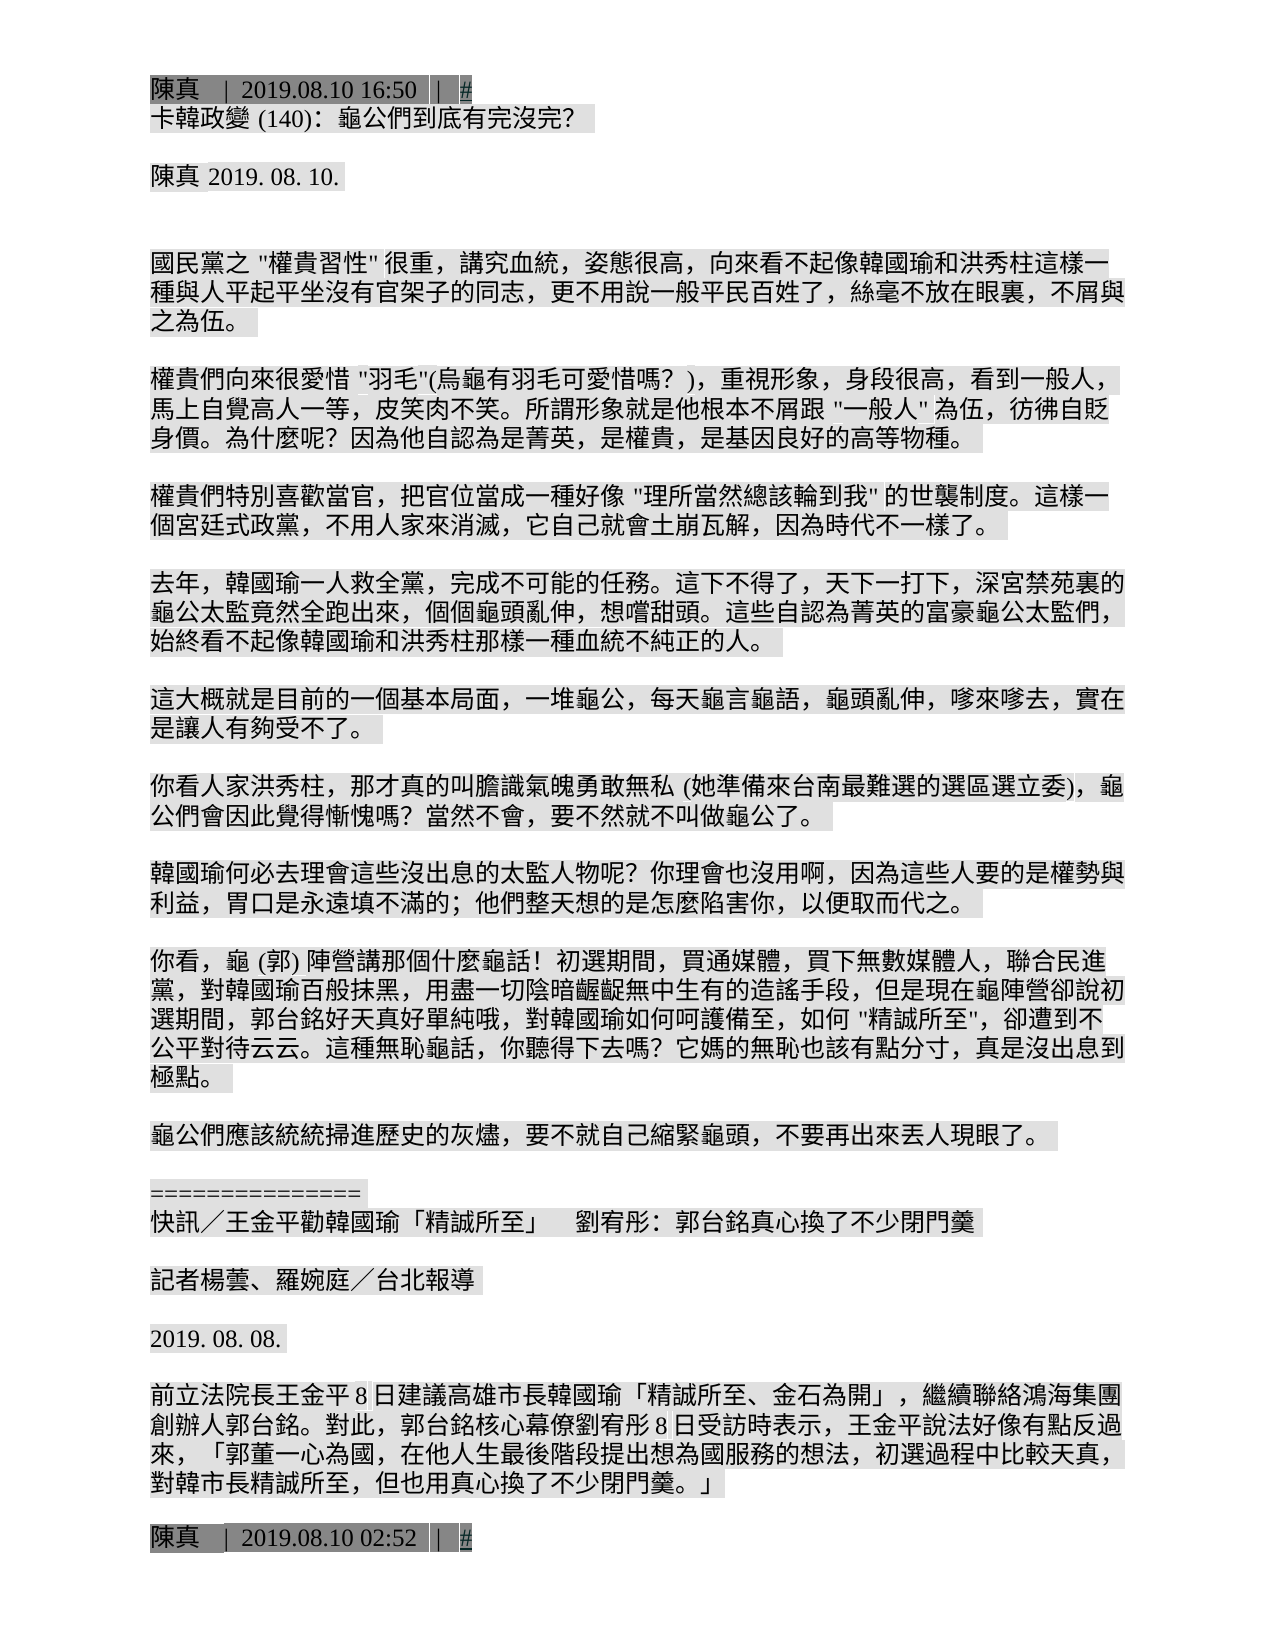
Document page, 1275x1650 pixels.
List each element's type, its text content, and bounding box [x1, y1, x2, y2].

text 卡韓政變 (140)：龜公們到底有完沒完？ 陳真 2019. 08. 10. 國民黨之 "權貴習性" 很重，講究血統，姿態很高，向來看不起像韓國瑜和洪秀柱這樣一種與人平起平坐沒有官架子的同志，更不用說一般平民百姓了，絲毫不放在眼裏，不屑與之為伍。 權貴們向來很愛惜 "羽毛"(烏龜有羽毛可愛惜嗎？)，重視形象，身段很高，看到一般人，馬上自覺高人一等，皮笑肉不笑。所謂形象就是他根本不屑跟 "一般人" 為伍，彷彿自貶身價。為什麼呢？因為他自認為是菁英，是權貴，是基因良好的高等物種。 權貴們特別喜歡當官，把官位當成一種好像 "理所當然總該輪到我" 的世襲制度。這樣一個宮廷式政黨，不用人家來消滅，它自己就會土崩瓦解，因為時代不一樣了。 去年，韓國瑜一人救全黨，完成不可能的任務。這下不得了，天下一打下，深宮禁苑裏的龜公太監竟然全跑出來，個個龜頭亂伸，想嚐甜頭。這些自認為菁英的富豪龜公太監們，始終看不起像韓國瑜和洪秀柱那樣一種血統不純正的人。 這大概就是目前的一個基本局面，一堆龜公，每天龜言龜語，龜頭亂伸，嗲來嗲去，實在是讓人有夠受不了。 你看人家洪秀柱，那才真的叫膽識氣魄勇敢無私 (她準備來台南最難選的選區選立委)，龜公們會因此覺得慚愧嗎？當然不會，要不然就不叫做龜公了。 韓國瑜何必去理會這些沒出息的太監人物呢？你理會也沒用啊，因為這些人要的是權勢與利益，胃口是永遠填不滿的；他們整天想的是怎麼陷害你，以便取而代之。 你看，龜 (郭) 陣營講那個什麼龜話！初選期間，買通媒體，買下無數媒體人，聯合民進黨，對韓國瑜百般抹黑，用盡一切陰暗齷齪無中生有的造謠手段，但是現在龜陣營卻說初選期間，郭台銘好天真好單純哦，對韓國瑜如何呵護備至，如何 "精誠所至"，卻遭到不公平對待云云。這種無恥龜話，你聽得下去嗎？它媽的無恥也該有點分寸，真是沒出息到極點。 龜公們應該統統掃進歷史的灰燼，要不就自己縮緊龜頭，不要再出來丟人現眼了。 =============== 快訊／王金平勸韓國瑜「精誠所至」 劉宥彤：郭台銘真心換了不少閉門羹 記者楊蕓、羅婉庭／台北報導 2019. 08. 08. 前立法院長王金平8日建議高雄市長韓國瑜「精誠所至、金石為開」，繼續聯絡鴻海集團創辦人郭台銘。對此，郭台銘核心幕僚劉宥彤8日受訪時表示，王金平說法好像有點反過來，「郭董一心為國，在他人生最後階段提出想為國服務的想法，初選過程中比較天真，對韓市長精誠所至，但也用真心換了不少閉門羹。」 [150, 104, 1125, 1498]
text 陳真 | 2019.08.10 02:52 | # [150, 1523, 1125, 1553]
text 陳真 | 2019.08.10 16:50 | # [150, 75, 1125, 104]
